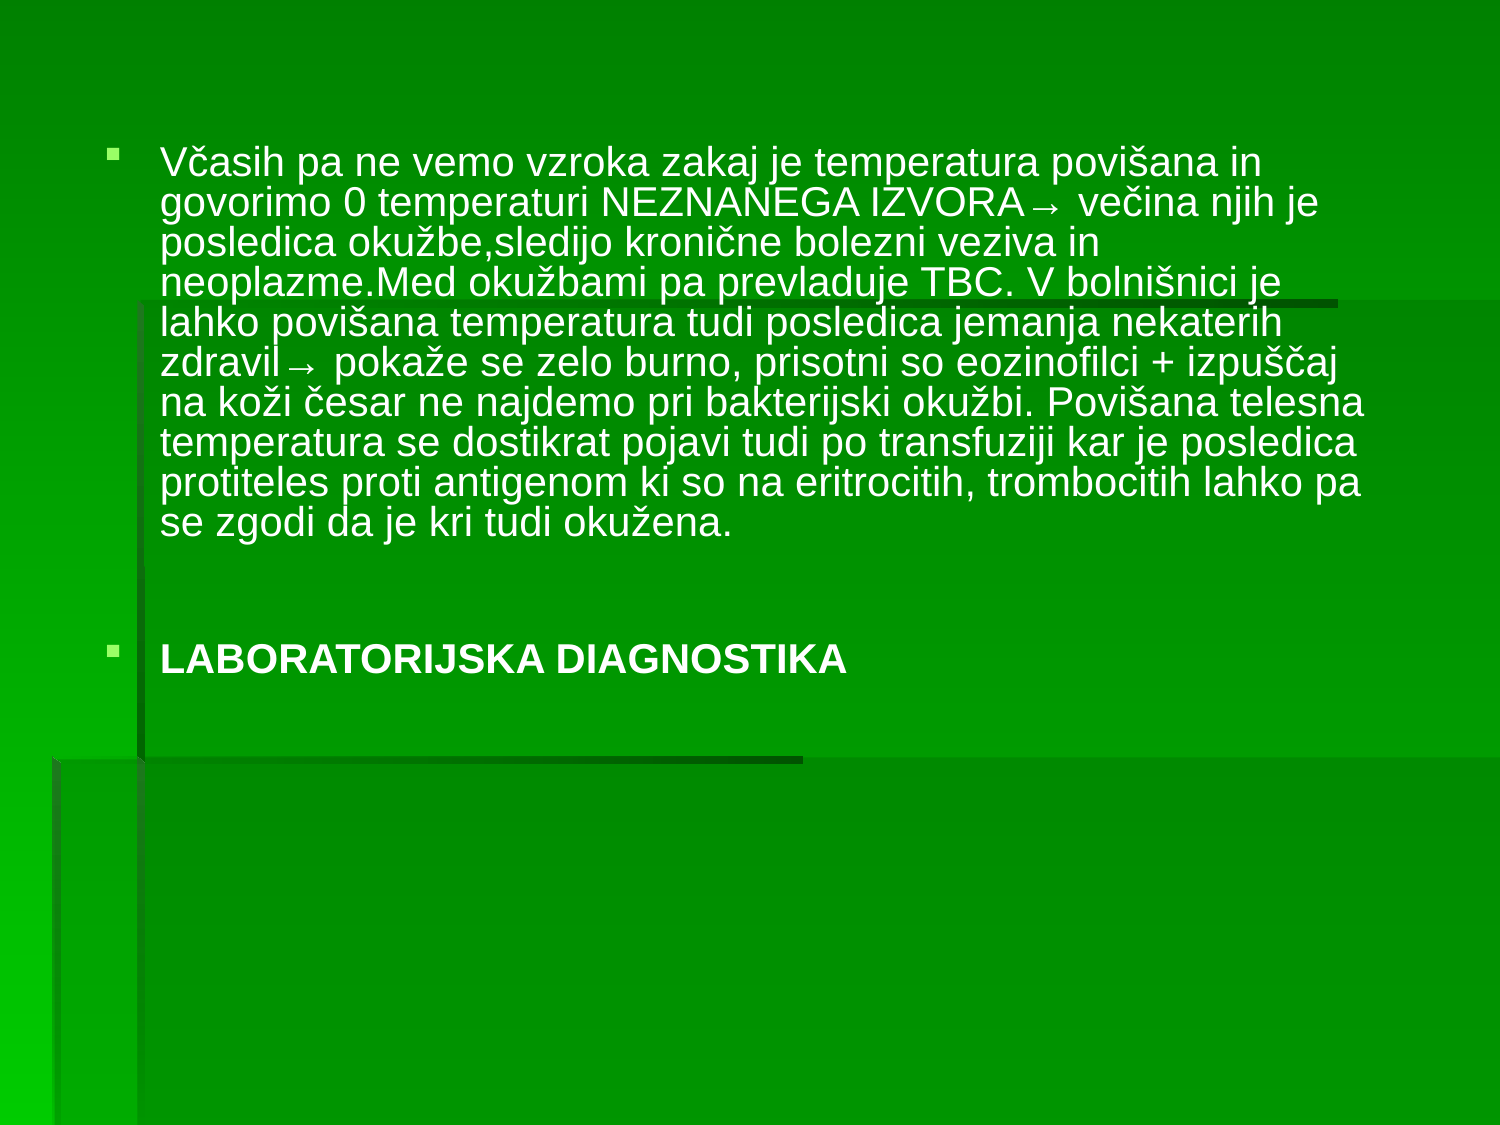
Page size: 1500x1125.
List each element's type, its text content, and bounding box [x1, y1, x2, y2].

list Včasih pa ne vemo vzroka zakaj je temperatura povišana in govorimo 0 temperaturi NEZNANEGA IZVORA→ večina njih je posledica okužbe,sledijo kronične bolezni veziva in neoplazme.Med okužbami pa prevladuje TBC. V bolnišnici je lahko povišana temperatura tudi posledica jemanja nekaterih zdravil→ pokaže se zelo burno, prisotni so eozinofilci + izpuščaj na koži česar ne najdemo pri bakterijski okužbi. Povišana telesna temperatura se dostikrat pojavi tudi po transfuziji kar je posledica protiteles proti antigenom ki so na eritrocitih, trombocitih lahko pa se zgodi da je kri tudi okužena. LABORATORIJSKA DIAGNOSTIKA [88, 137, 1403, 825]
